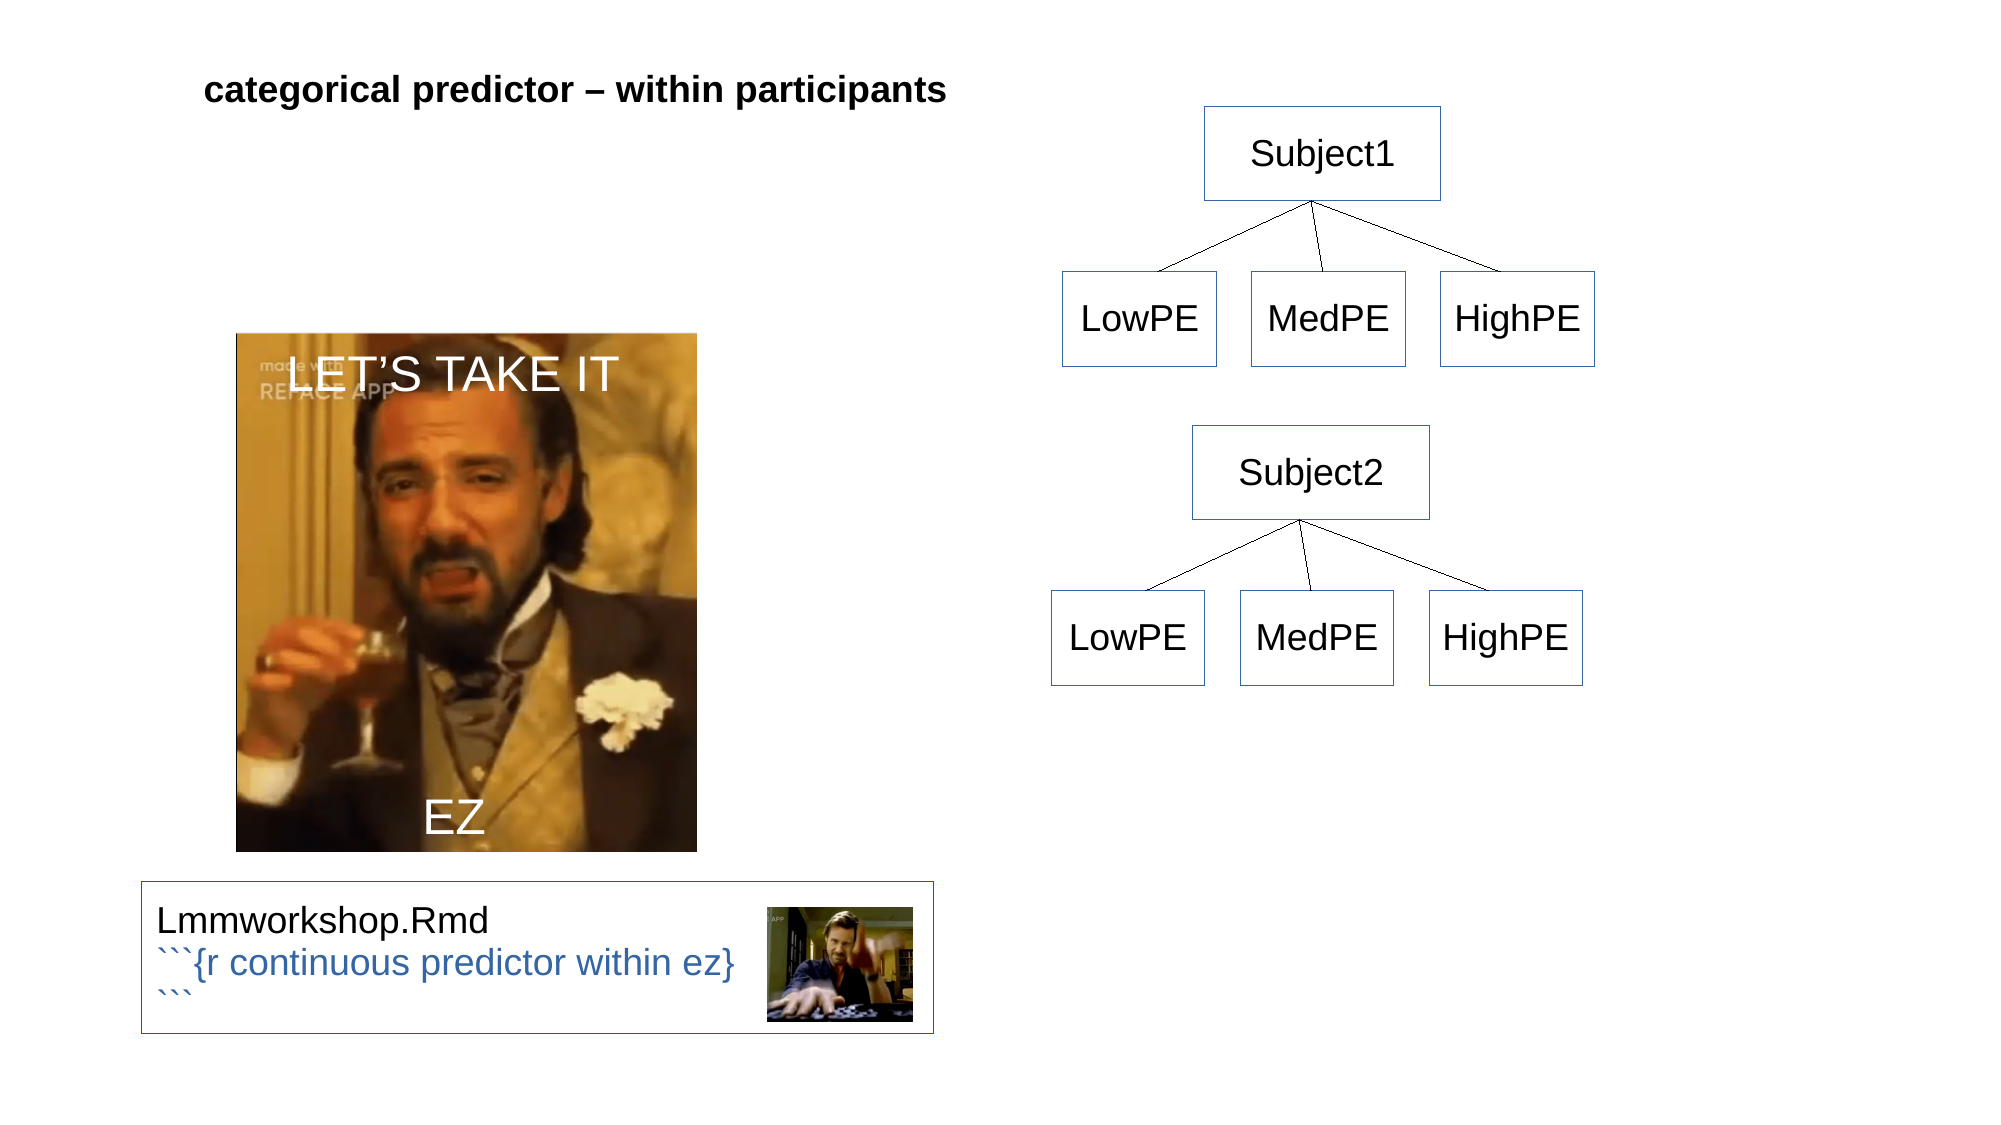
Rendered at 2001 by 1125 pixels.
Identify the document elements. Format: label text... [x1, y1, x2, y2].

text_box LowPE [1051, 590, 1205, 686]
text_box MedPE [1251, 271, 1406, 338]
picture [236, 332, 697, 852]
text_box Lmmworkshop.Rmd ```{r continuous predictor within ez} ``` [142, 891, 792, 1033]
text_box HighPE [1429, 590, 1583, 686]
picture [767, 907, 913, 1022]
text_box HighPE [1440, 271, 1595, 367]
text_box EZ [407, 781, 550, 909]
text_box LET’S TAKE IT [271, 338, 1560, 410]
text_box LowPE [1062, 271, 1217, 338]
text_box categorical predictor – within participants [188, 61, 1749, 119]
text_box Subject2 [1192, 425, 1430, 520]
text_box MedPE [1240, 590, 1394, 686]
text_box Subject1 [1204, 106, 1441, 201]
text_box HighPE [1494, 313, 1504, 329]
